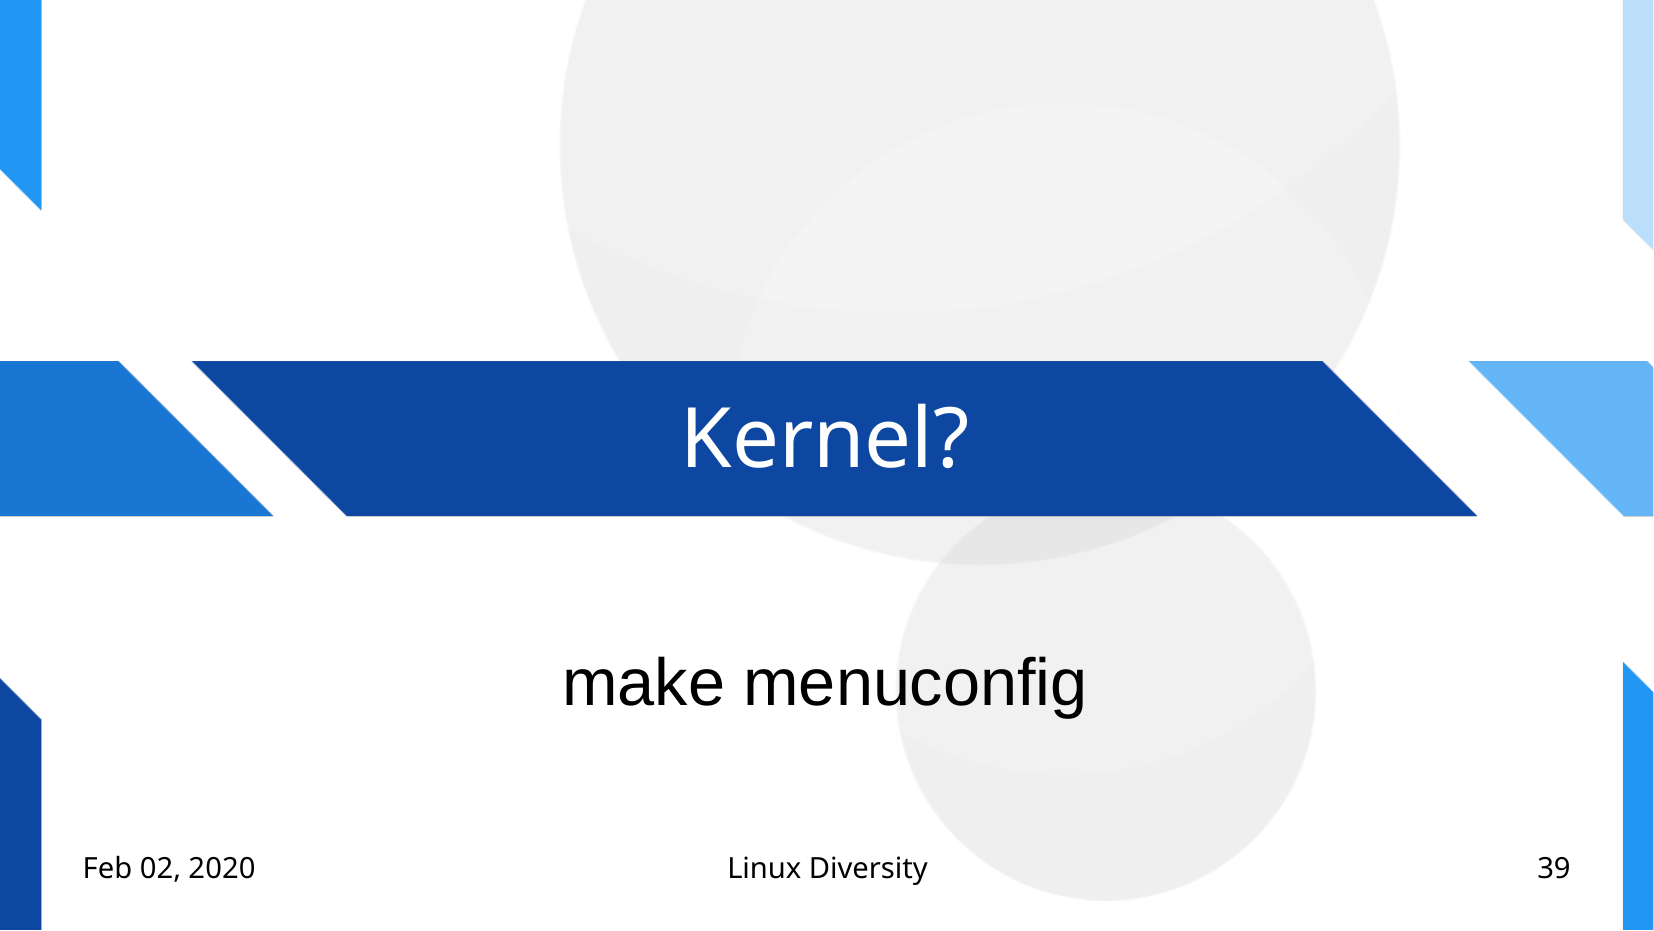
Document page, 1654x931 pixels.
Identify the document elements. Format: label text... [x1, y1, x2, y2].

subtitle make menuconfig [82, 540, 1568, 826]
title Kernel? [82, 360, 1568, 511]
picture [0, 0, 1654, 930]
